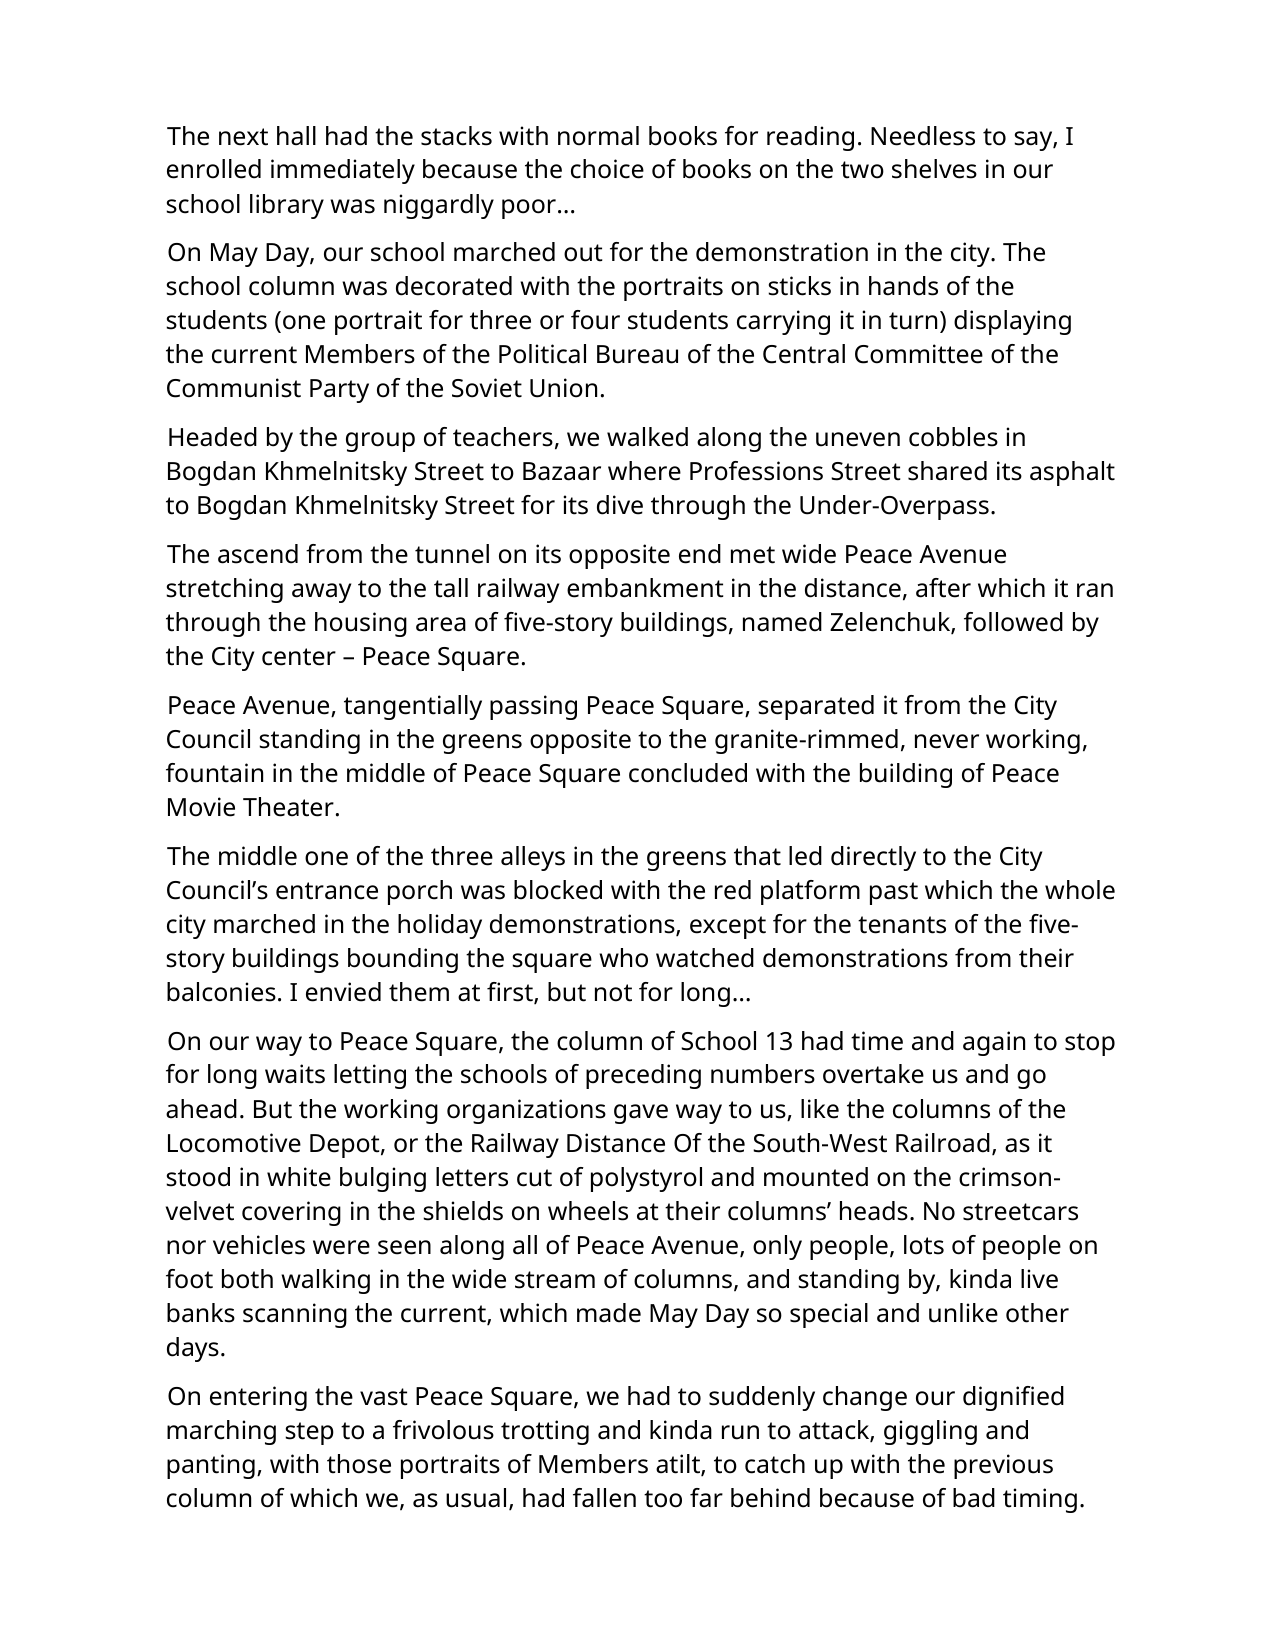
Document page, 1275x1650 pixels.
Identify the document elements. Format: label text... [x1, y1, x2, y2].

text The next hall had the stacks with normal books for reading. Needless to say, I enrolled immediately because the choice of books on the two shelves in our school library was niggardly poor… [165, 118, 1118, 220]
text On our way to Peace Square, the column of School 13 had time and again to stop for long waits letting the schools of preceding numbers overtake us and go ahead. But the working organizations gave way to us, like the columns of the Locomotive Depot, or the Railway Distance Of the South-West Railroad, as it stood in white bulging letters cut of polystyrol and mounted on the crimson-velvet covering in the shields on wheels at their columns’ heads. No streetcars nor vehicles were seen along all of Peace Avenue, only people, lots of people on foot both walking in the wide stream of columns, and standing by, kinda live banks scanning the current, which made May Day so special and unlike other days. [165, 1023, 1118, 1364]
text On May Day, our school marched out for the demonstration in the city. The school column was decorated with the portraits on sticks in hands of the students (one portrait for three or four students carrying it in turn) displaying the current Members of the Political Bureau of the Central Committee of the Communist Party of the Soviet Union. [165, 235, 1118, 405]
text The ascend from the tunnel on its opposite end met wide Peace Avenue stretching away to the tall railway embankment in the distance, after which it ran through the housing area of five-story buildings, named Zelenchuk, followed by the City center – Peace Square. [165, 537, 1118, 673]
text The middle one of the three alleys in the greens that led directly to the City Council’s entrance porch was blocked with the red platform past which the whole city marched in the holiday demonstrations, except for the tenants of the five-story buildings bounding the square who watched demonstrations from their balconies. I envied them at first, but not for long… [165, 838, 1118, 1008]
text Peace Avenue, tangentially passing Peace Square, separated it from the City Council standing in the greens opposite to the granite-rimmed, never working, fountain in the middle of Peace Square concluded with the building of Peace Movie Theater. [165, 687, 1118, 824]
text On entering the vast Peace Square, we had to suddenly change our dignified marching step to a frivolous trotting and kinda run to attack, giggling and panting, with those portraits of Members atilt, to catch up with the previous column of which we, as usual, had fallen too far behind because of bad timing. [165, 1378, 1118, 1514]
text Headed by the group of teachers, we walked along the uneven cobbles in Bogdan Khmelnitsky Street to Bazaar where Professions Street shared its asphalt to Bogdan Khmelnitsky Street for its dive through the Under-Overpass. [165, 420, 1118, 522]
